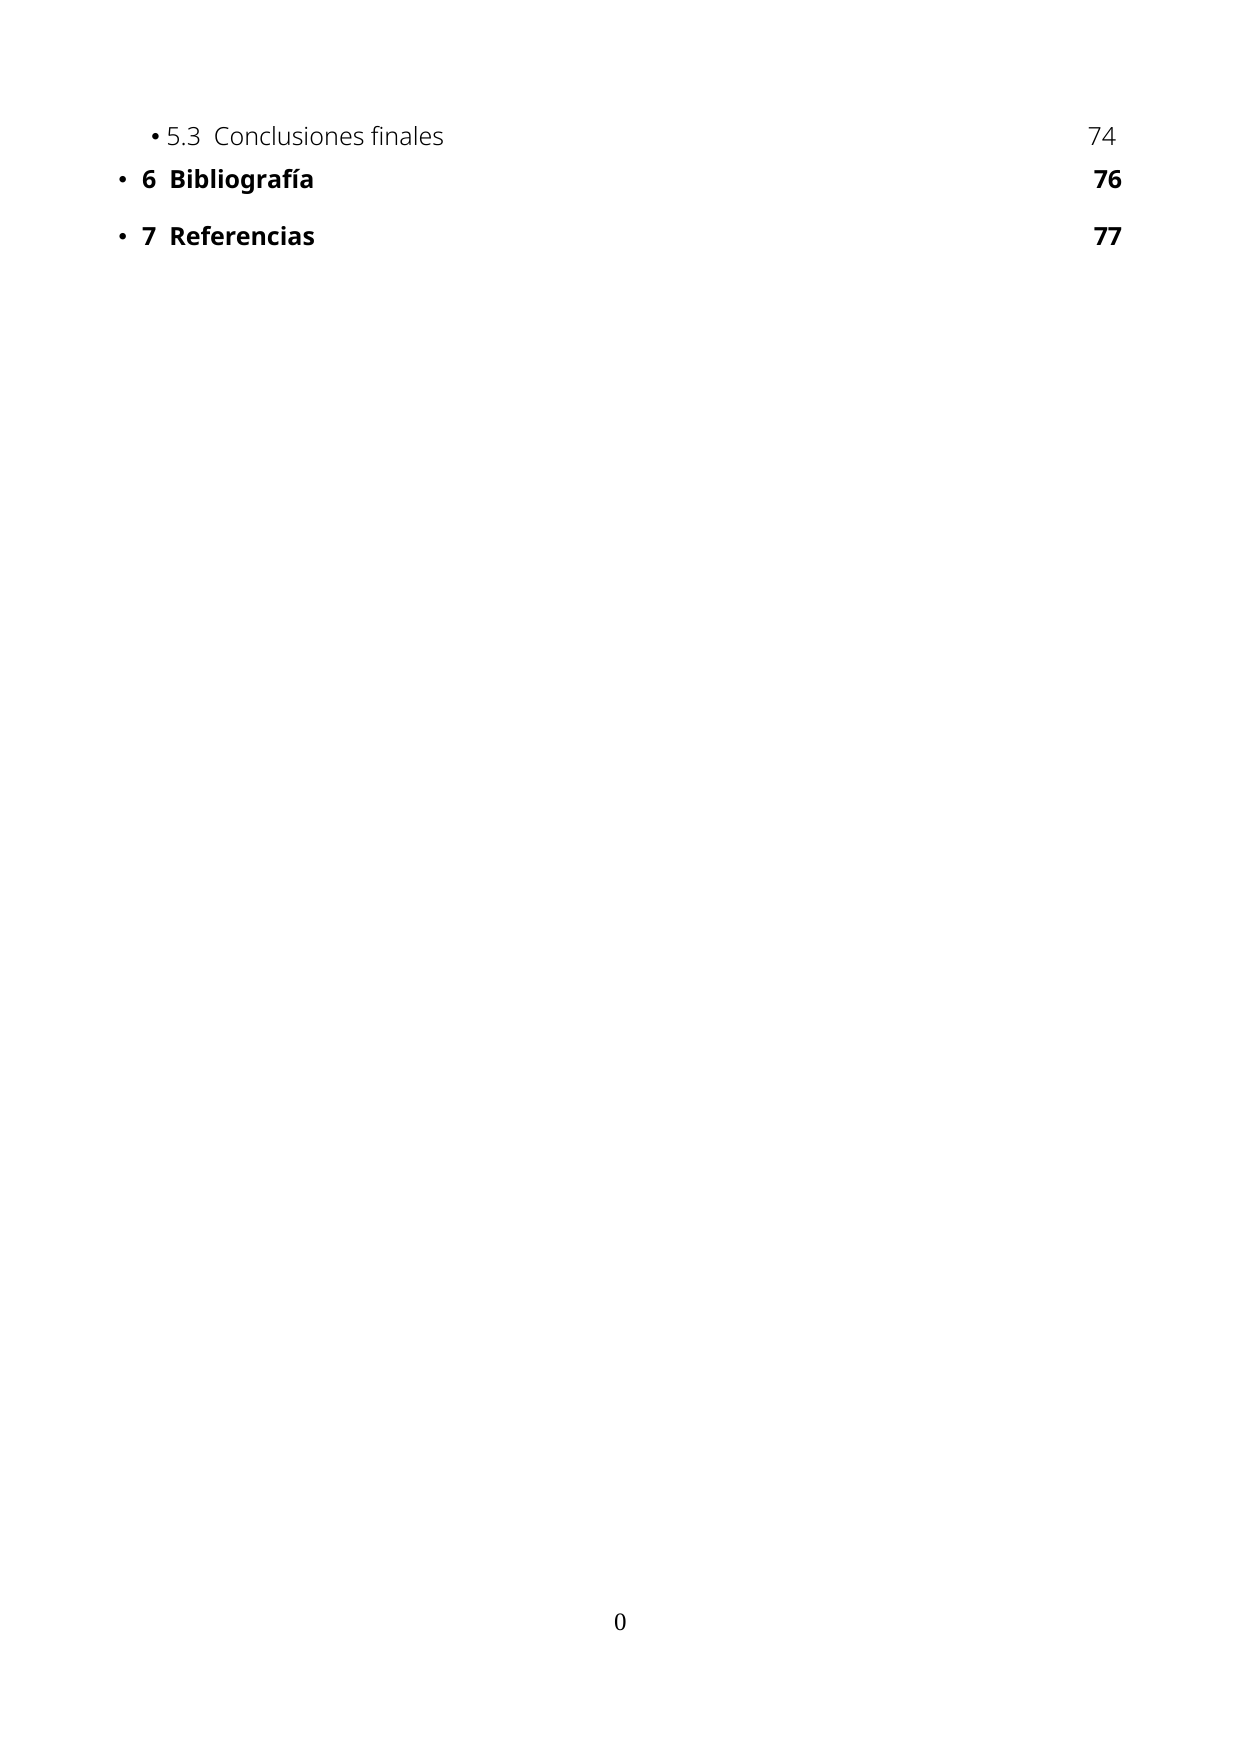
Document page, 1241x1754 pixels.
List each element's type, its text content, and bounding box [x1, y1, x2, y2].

list 6 Bibliografía 76 [118, 161, 1122, 195]
list 7 Referencias 77 [118, 218, 1122, 252]
list 5.3 Conclusiones finales 74 [151, 118, 1116, 152]
